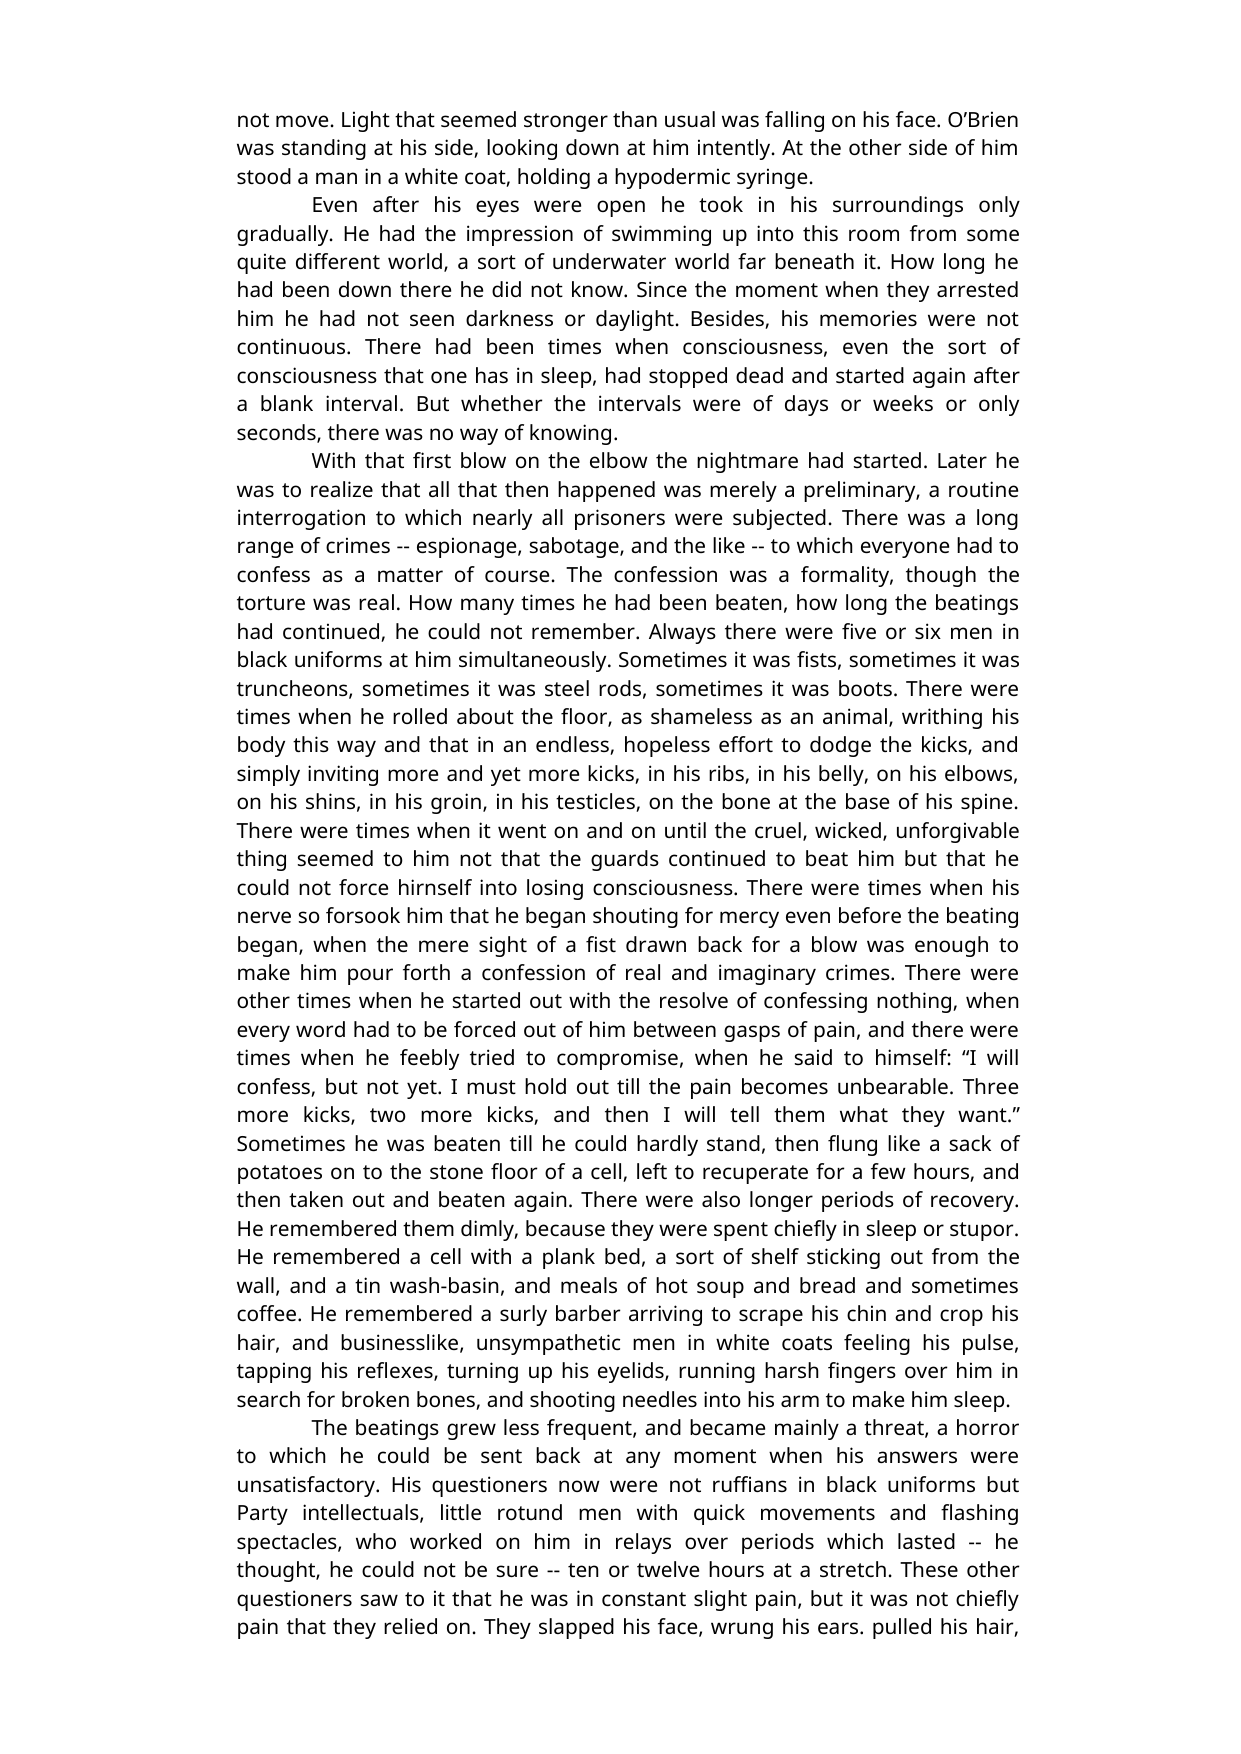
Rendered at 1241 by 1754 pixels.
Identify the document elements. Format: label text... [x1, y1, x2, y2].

text The beatings grew less frequent, and became mainly a threat, a horror to which he could be sent back at any moment when his answers were unsatisfactory. His questioners now were not ruffians in black uniforms but Party intellectuals, little rotund men with quick movements and flashing spectacles, who worked on him in relays over periods which lasted -- he thought, he could not be sure -- ten or twelve hours at a stretch. These other questioners saw to it that he was in constant slight pain, but it was not chiefly pain that they relied on. They slapped his face, wrung his ears. pulled his hair, [236, 1413, 1021, 1641]
text With that first blow on the elbow the nightmare had started. Later he was to realize that all that then happened was merely a preliminary, a routine interrogation to which nearly all prisoners were subjected. There was a long range of crimes -- espionage, sabotage, and the like -- to which everyone had to confess as a matter of course. The confession was a formality, though the torture was real. How many times he had been beaten, how long the beatings had continued, he could not remember. Always there were five or six men in black uniforms at him simultaneously. Sometimes it was fists, sometimes it was truncheons, sometimes it was steel rods, sometimes it was boots. There were times when he rolled about the floor, as shameless as an animal, writhing his body this way and that in an endless, hopeless effort to dodge the kicks, and simply inviting more and yet more kicks, in his ribs, in his belly, on his elbows, on his shins, in his groin, in his testicles, on the bone at the base of his spine. There were times when it went on and on until the cruel, wicked, unforgivable thing seemed to him not that the guards continued to beat him but that he could not force hirnself into losing consciousness. There were times when his nerve so forsook him that he began shouting for mercy even before the beating began, when the mere sight of a fist drawn back for a blow was enough to make him pour forth a confession of real and imaginary crimes. There were other times when he started out with the resolve of confessing nothing, when every word had to be forced out of him between gasps of pain, and there were times when he feebly tried to compromise, when he said to himself: “I will confess, but not yet. I must hold out till the pain becomes unbearable. Three more kicks, two more kicks, and then I will tell them what they want.” Sometimes he was beaten till he could hardly stand, then flung like a sack of potatoes on to the stone floor of a cell, left to recuperate for a few hours, and then taken out and beaten again. There were also longer periods of recovery. He remembered them dimly, because they were spent chiefly in sleep or stupor. He remembered a cell with a plank bed, a sort of shelf sticking out from the wall, and a tin wash-basin, and meals of hot soup and bread and sometimes coffee. He remembered a surly barber arriving to scrape his chin and crop his hair, and businesslike, unsympathetic men in white coats feeling his pulse, tapping his reflexes, turning up his eyelids, running harsh fingers over him in search for broken bones, and shooting needles into his arm to make him sleep. [236, 446, 1021, 1413]
text not move. Light that seemed stronger than usual was falling on his face. O’Brien was standing at his side, looking down at him intently. At the other side of him stood a man in a white coat, holding a hypodermic syringe. [236, 105, 1021, 190]
text Even after his eyes were open he took in his surroundings only gradually. He had the impression of swimming up into this room from some quite different world, a sort of underwater world far beneath it. How long he had been down there he did not know. Since the moment when they arrested him he had not seen darkness or daylight. Besides, his memories were not continuous. There had been times when consciousness, even the sort of consciousness that one has in sleep, had stopped dead and started again after a blank interval. But whether the intervals were of days or weeks or only seconds, there was no way of knowing. [236, 190, 1021, 446]
